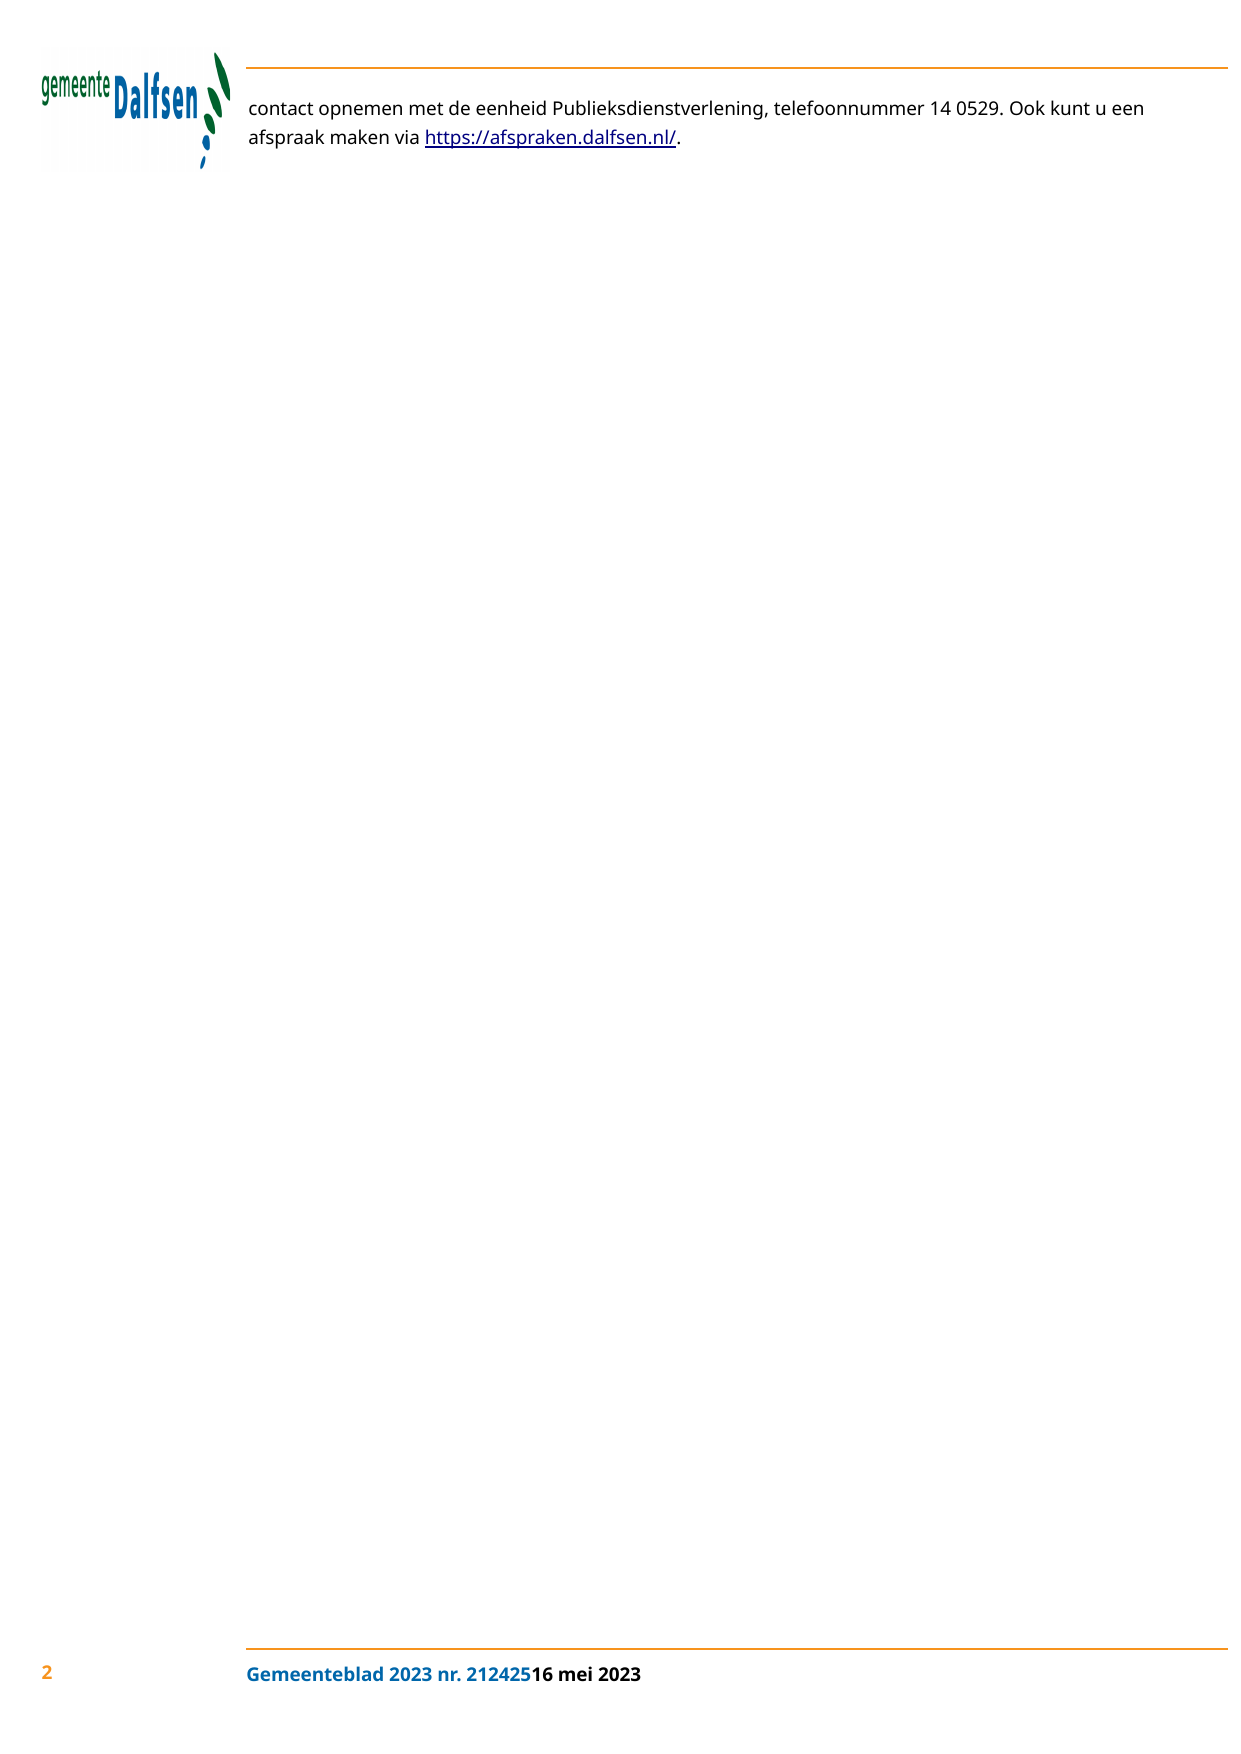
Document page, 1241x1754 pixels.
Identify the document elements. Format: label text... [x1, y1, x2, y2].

picture [41, 47, 231, 172]
text contact opnemen met de eenheid Publieksdienstverlening, telefoonnummer 14 0529. Ook kunt u een afspraak maken via https://afspraken.dalfsen.nl/. [248, 95, 1152, 150]
